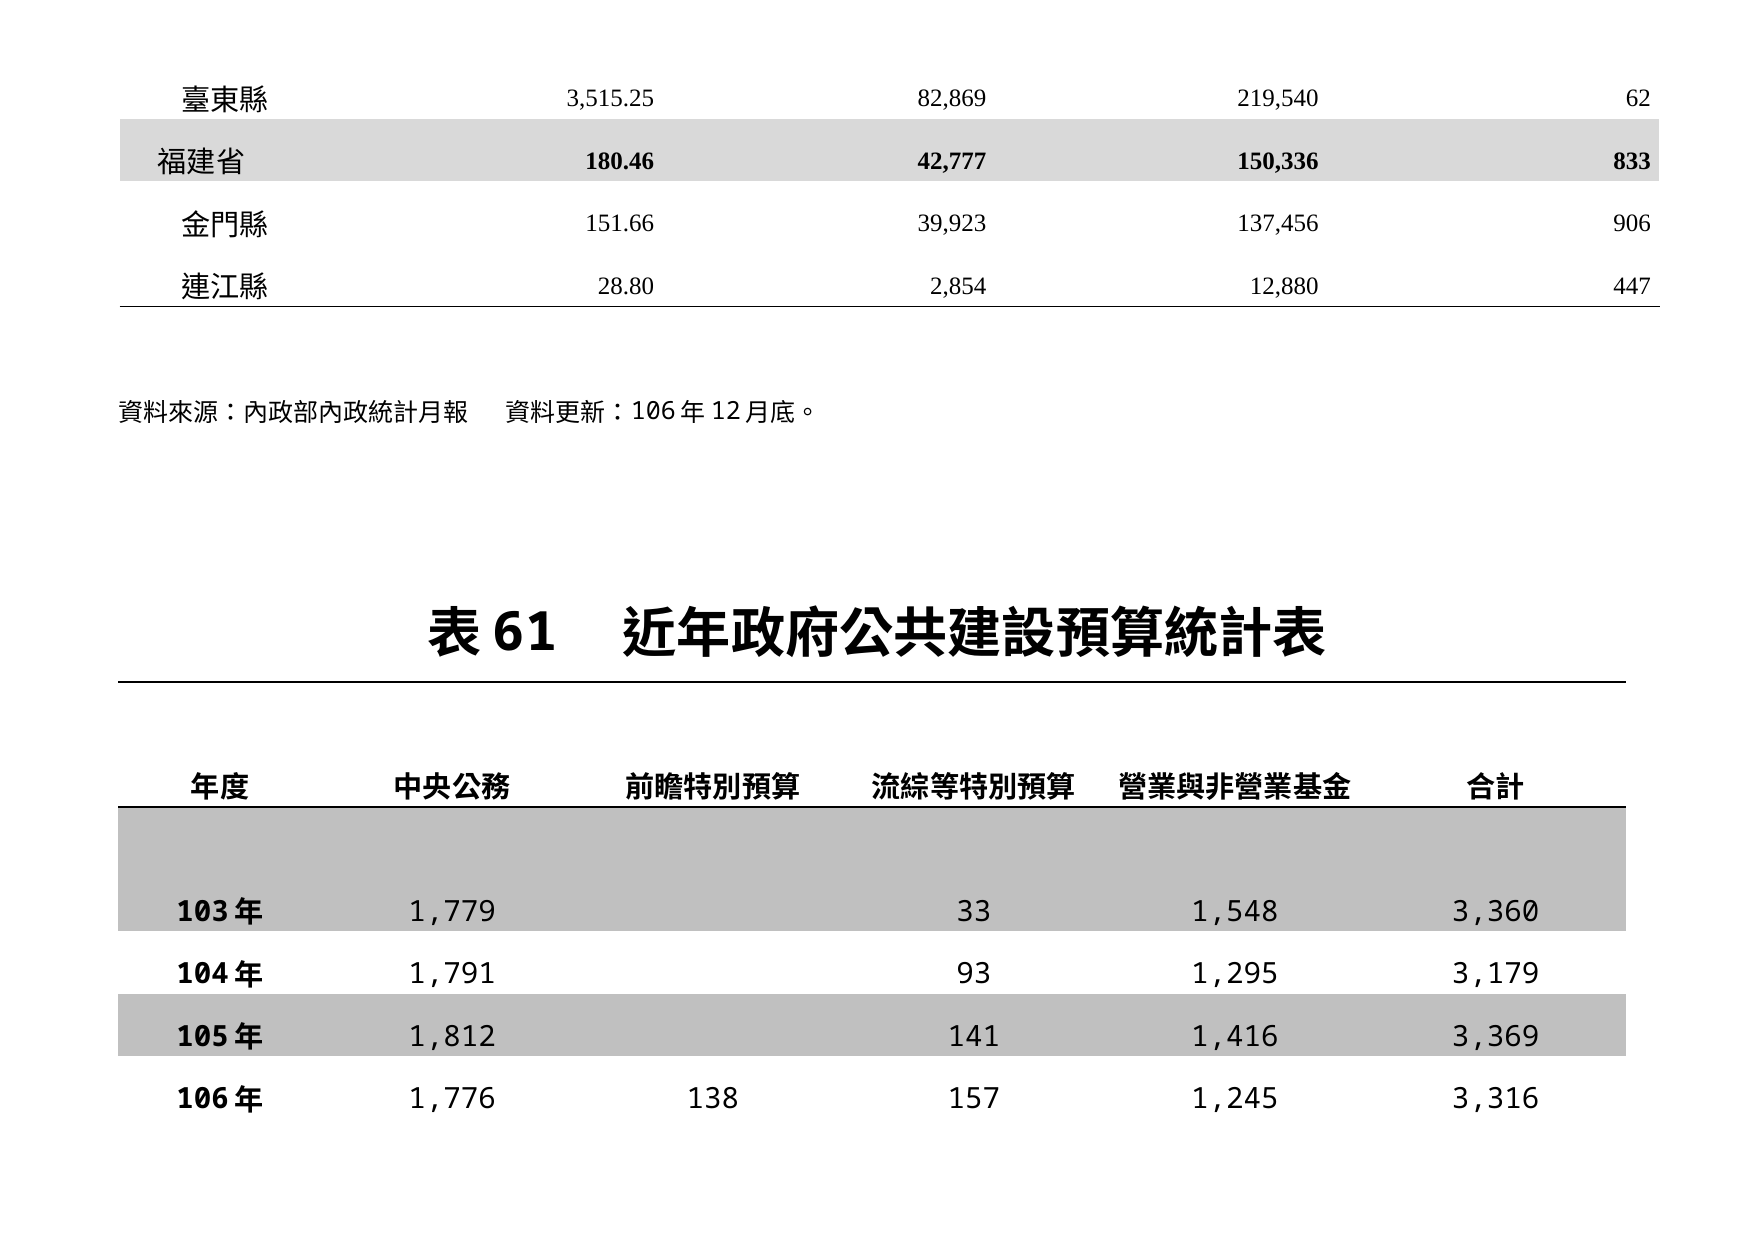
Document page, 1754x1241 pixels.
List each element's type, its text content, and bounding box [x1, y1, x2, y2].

table_cell 3,179 [1365, 931, 1626, 993]
table_cell 連江縣 [120, 244, 331, 306]
table_cell 137,456 [995, 181, 1327, 243]
table_cell 1,245 [1104, 1056, 1365, 1118]
table_cell 62 [1327, 56, 1659, 118]
table_cell 82,869 [663, 56, 995, 118]
table_cell 833 [1327, 119, 1659, 181]
table_cell 金門縣 [120, 181, 331, 243]
table_cell 33 [843, 808, 1104, 931]
table_header 中央公務 [321, 683, 582, 806]
table_cell 1,776 [321, 1056, 582, 1118]
table_cell 104年 [118, 931, 321, 993]
table_cell 219,540 [995, 56, 1327, 118]
table_cell 157 [843, 1056, 1104, 1118]
table_cell 1,548 [1104, 808, 1365, 931]
table_cell 3,515.25 [331, 56, 663, 118]
table_cell 1,812 [321, 994, 582, 1056]
table_cell 臺東縣 [120, 56, 331, 118]
table_header 流綜等特別預算 [843, 683, 1104, 806]
table_cell 3,316 [1365, 1056, 1626, 1118]
table_cell [582, 931, 843, 993]
table_cell 12,880 [995, 244, 1327, 306]
table_cell 3,360 [1365, 808, 1626, 931]
table_cell 42,777 [663, 119, 995, 181]
table_cell 3,369 [1365, 994, 1626, 1056]
table_header 合計 [1365, 683, 1626, 806]
table_cell 1,295 [1104, 931, 1365, 993]
table_cell 28.80 [331, 244, 663, 306]
text 資料來源：內政部內政統計月報 資料更新：106年12月底。 [118, 368, 1636, 431]
table_cell 福建省 [120, 119, 331, 181]
table_cell 180.46 [331, 119, 663, 181]
table_cell [582, 994, 843, 1056]
table_header 年度 [118, 683, 321, 806]
table_header 營業與非營業基金 [1104, 683, 1365, 806]
table_header 前瞻特別預算 [582, 683, 843, 806]
table_cell 906 [1327, 181, 1659, 243]
table_cell 105年 [118, 994, 321, 1056]
table_cell 103年 [118, 808, 321, 931]
table_cell 93 [843, 931, 1104, 993]
table_cell 1,791 [321, 931, 582, 993]
table_cell 150,336 [995, 119, 1327, 181]
table_cell 39,923 [663, 181, 995, 243]
table_cell 138 [582, 1056, 843, 1118]
table_cell 141 [843, 994, 1104, 1056]
table_cell 106年 [118, 1056, 321, 1118]
table_cell 151.66 [331, 181, 663, 243]
table_cell 1,779 [321, 808, 582, 931]
table_cell 447 [1327, 244, 1659, 306]
table_cell 2,854 [663, 244, 995, 306]
subtitle 表61 近年政府公共建設預算統計表 [118, 556, 1636, 681]
table_cell [582, 808, 843, 931]
table_cell 1,416 [1104, 994, 1365, 1056]
